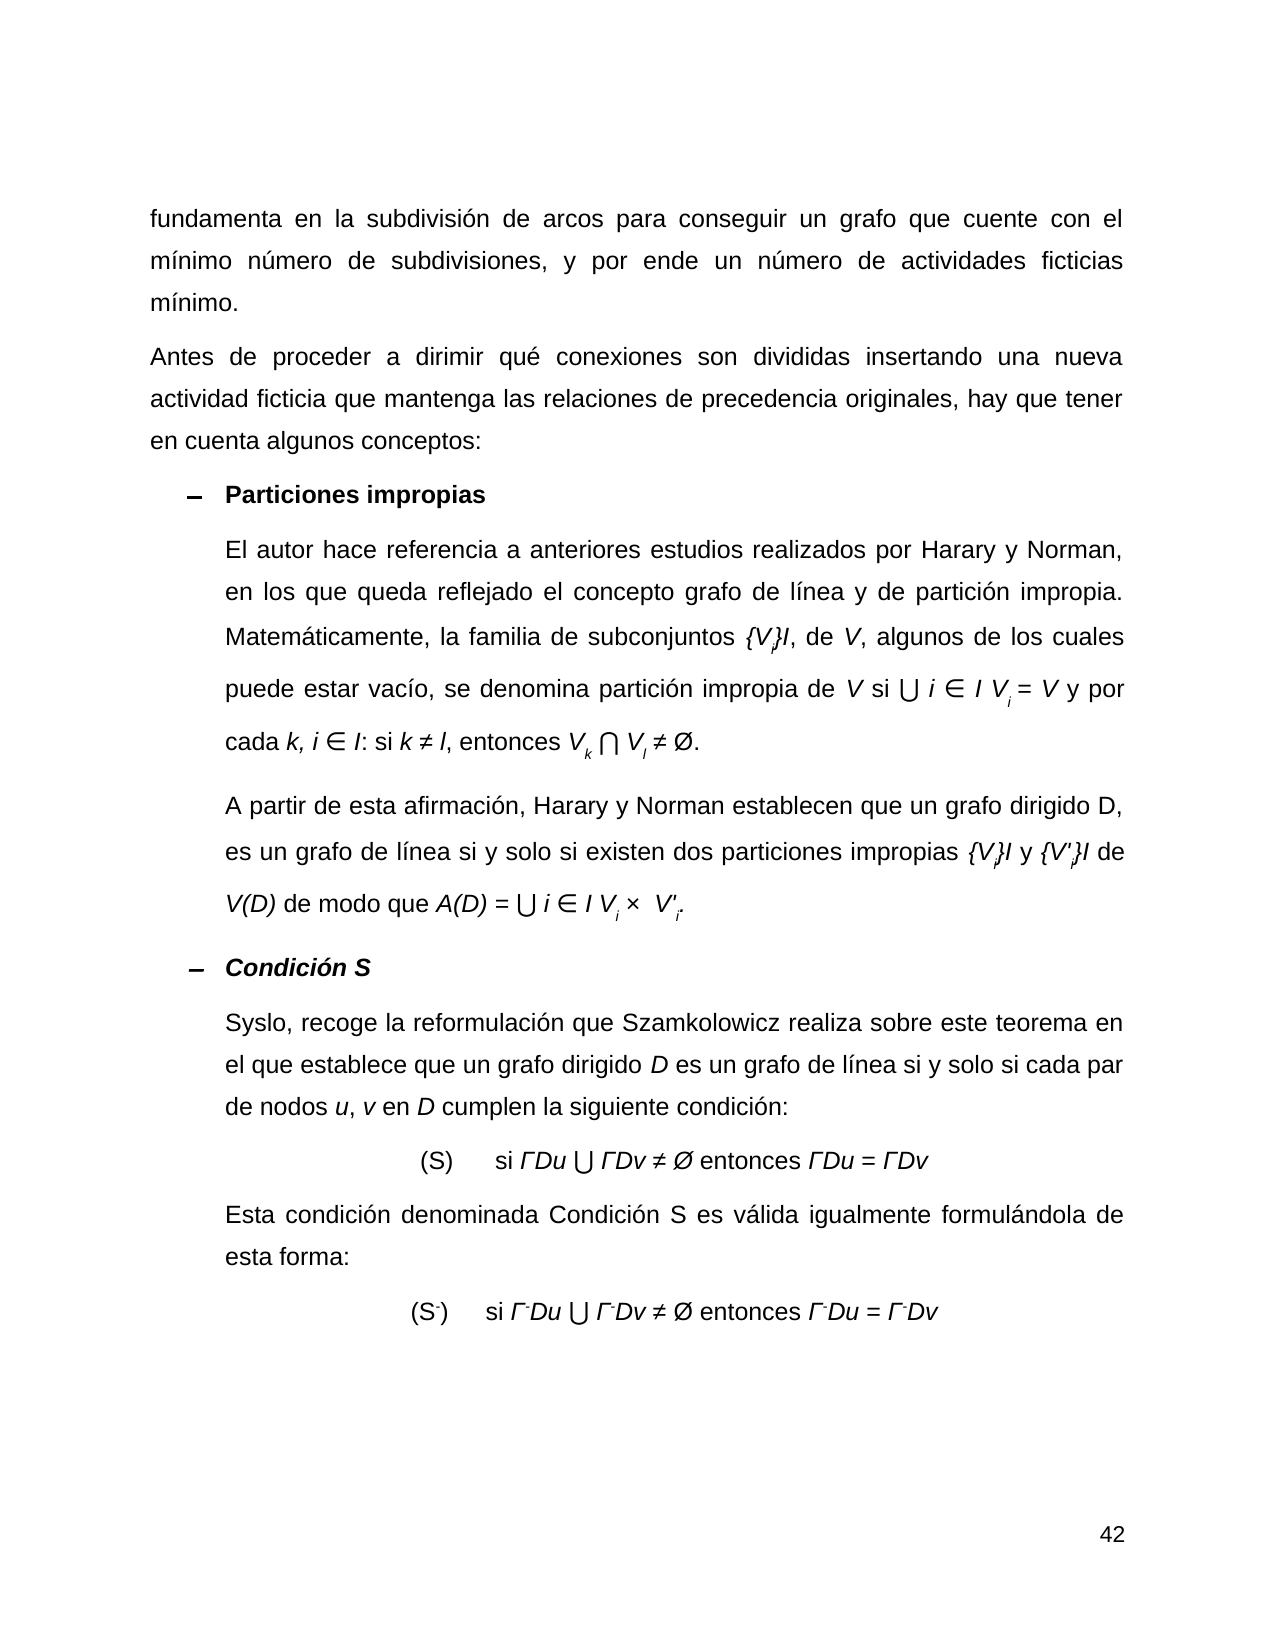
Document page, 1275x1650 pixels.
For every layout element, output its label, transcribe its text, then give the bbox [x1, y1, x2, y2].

list Condición S [187, 954, 1125, 982]
text fundamenta en la subdivisión de arcos para conseguir un grafo que cuente con el mínimo número de subdivisiones, y por ende un número de actividades ficticias mínimo. [150, 205, 1125, 317]
list Particiones impropias [187, 481, 1125, 509]
list A partir de esta afirmación, Harary y Norman establecen que un grafo dirigido D, es un grafo de línea si y solo si existen dos particiones impropias {Vi}I y {V'i}I de V(D) de modo que A(D) = ⋃ i ∈ I Vi × V'i. [187, 792, 1125, 924]
list El autor hace referencia a anteriores estudios realizados por Harary y Norman, en los que queda reflejado el concepto grafo de línea y de partición impropia. Matemáticamente, la familia de subconjuntos {Vi}I, de V, algunos de los cuales puede estar vacío, se denomina partición impropia de V si ⋃ i ∈ I Vi = V y por cada k, i ∈ I: si k ≠ l, entonces Vk ⋂ Vl ≠ Ø. [187, 536, 1125, 762]
text Antes de proceder a dirimir qué conexiones son divididas insertando una nueva actividad ficticia que mantenga las relaciones de precedencia originales, hay que tener en cuenta algunos conceptos: [150, 343, 1125, 455]
list (S) si ΓDu ⋃ ΓDv ≠ Ø entonces ΓDu = ΓDv [187, 1147, 1125, 1175]
list Syslo, recoge la reformulación que Szamkolowicz realiza sobre este teorema en el que establece que un grafo dirigido D es un grafo de línea si y solo si cada par de nodos u, v en D cumplen la siguiente condición: [187, 1009, 1125, 1120]
list Esta condición denominada Condición S es válida igualmente formulándola de esta forma: [187, 1201, 1125, 1271]
list (S-) si Γ-Du ⋃ Γ-Dv ≠ Ø entonces Γ-Du = Γ-Dv [187, 1297, 1125, 1325]
